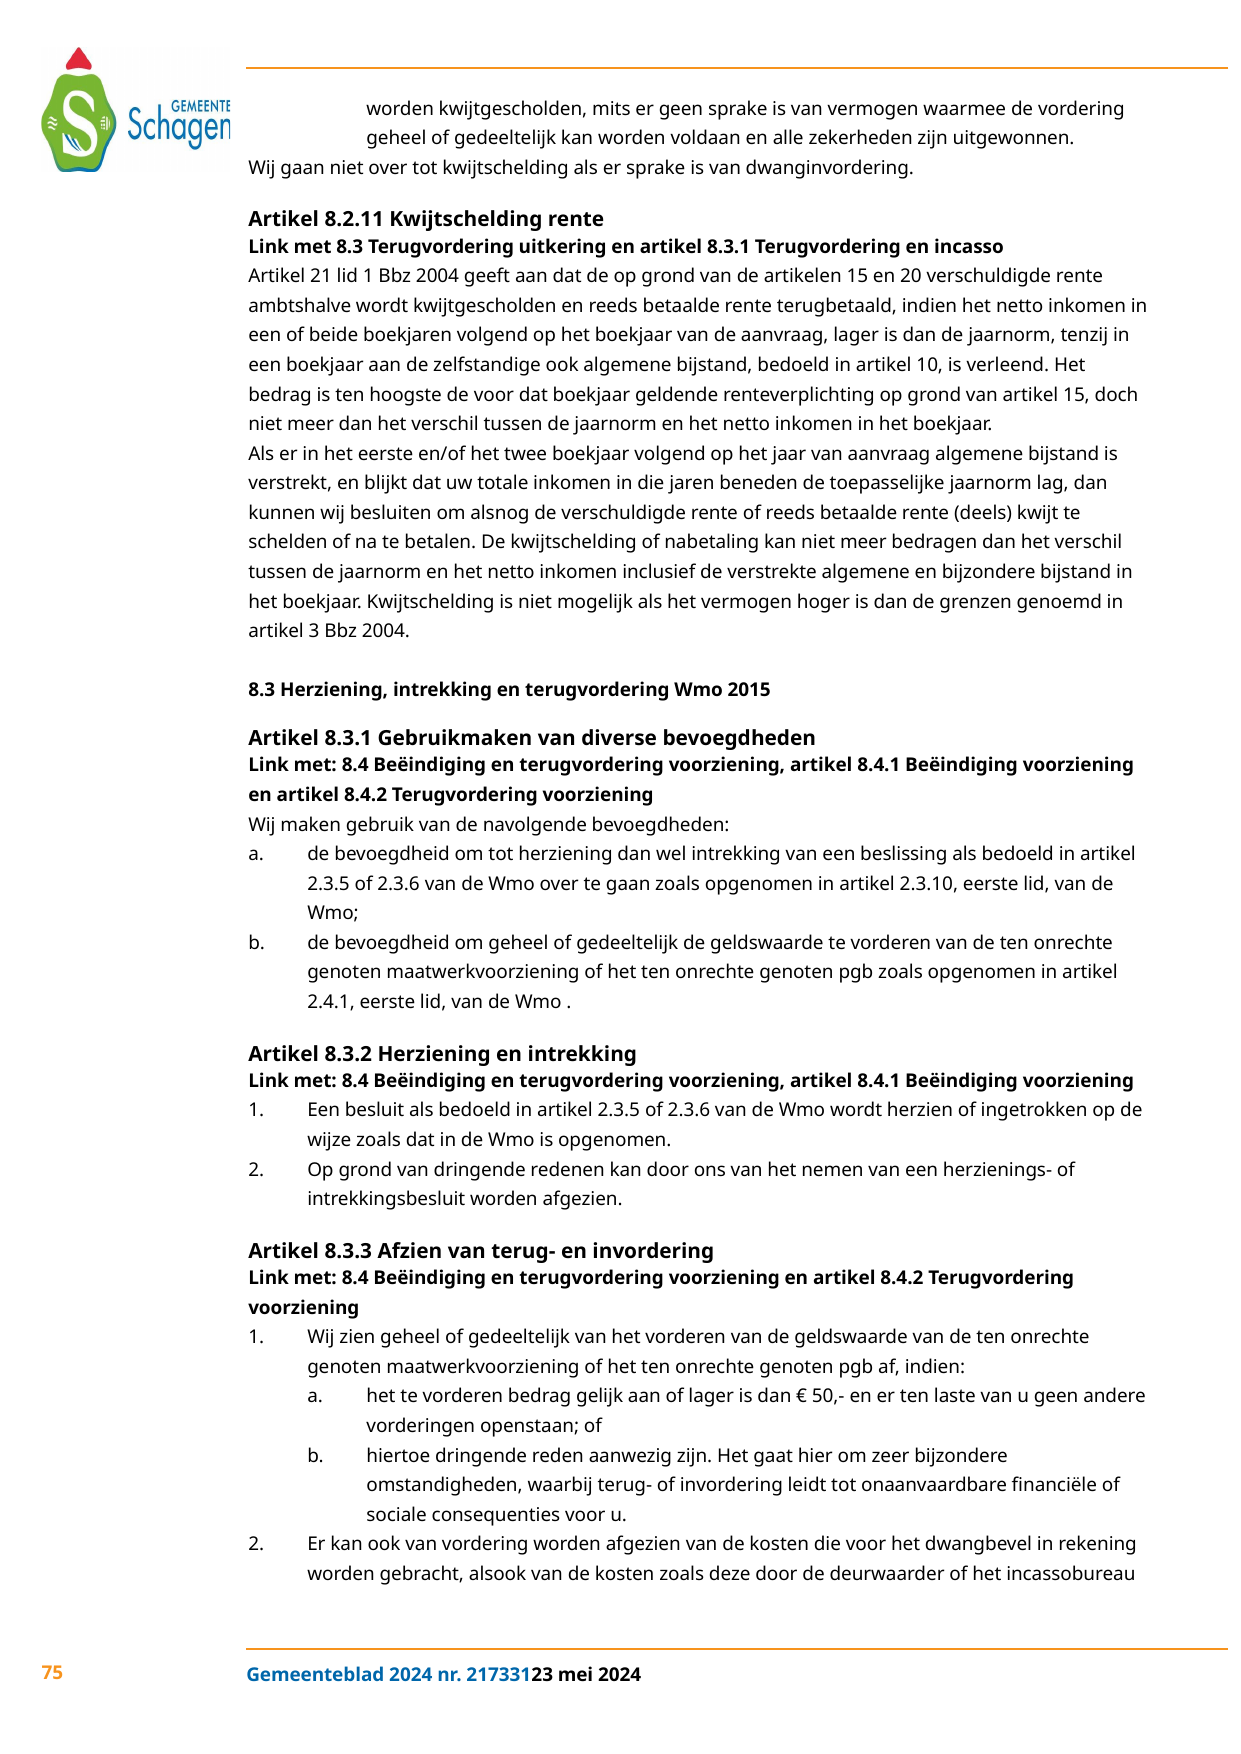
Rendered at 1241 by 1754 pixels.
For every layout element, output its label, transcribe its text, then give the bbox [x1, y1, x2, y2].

text Artikel 8.3.1 Gebruikmaken van diverse bevoegdheden [248, 723, 1152, 752]
list het te vorderen bedrag gelijk aan of lager is dan € 50,- en er ten laste van u geen andere vorderingen openstaan; of [307, 1383, 1152, 1438]
list Op grond van dringende redenen kan door ons van het nemen van een herzienings- of intrekkingsbesluit worden afgezien. [248, 1156, 1152, 1211]
text Wij maken gebruik van de navolgende bevoegdheden: [248, 811, 1152, 836]
list hiertoe dringende reden aanwezig zijn. Het gaat hier om zeer bijzondere omstandigheden, waarbij terug- of invordering leidt tot onaanvaardbare financiële of sociale consequenties voor u. [307, 1442, 1152, 1527]
text Artikel 21 lid 1 Bbz 2004 geeft aan dat de op grond van de artikelen 15 en 20 verschuldigde rente ambtshalve wordt kwijtgescholden en reeds betaalde rente terugbetaald, indien het netto inkomen in een of beide boekjaren volgend op het boekjaar van de aanvraag, lager is dan de jaarnorm, tenzij in een boekjaar aan de zelfstandige ook algemene bijstand, bedoeld in artikel 10, is verleend. Het bedrag is ten hoogste de voor dat boekjaar geldende renteverplichting op grond van artikel 15, doch niet meer dan het verschil tussen de jaarnorm en het netto inkomen in het boekjaar. [248, 262, 1152, 436]
list worden kwijtgescholden, mits er geen sprake is van vermogen waarmee de vordering geheel of gedeeltelijk kan worden voldaan en alle zekerheden zijn uitgewonnen. [307, 95, 1152, 150]
text 8.3 Herziening, intrekking en terugvordering Wmo 2015 [248, 677, 1152, 702]
list Een besluit als bedoeld in artikel 2.3.5 of 2.3.6 van de Wmo wordt herzien of ingetrokken op de wijze zoals dat in de Wmo is opgenomen. [248, 1097, 1152, 1152]
text Link met: 8.4 Beëindiging en terugvordering voorziening, artikel 8.4.1 Beëindiging voorziening en artikel 8.4.2 Terugvordering voorziening [248, 752, 1152, 807]
text Artikel 8.3.2 Herziening en intrekking [248, 1039, 1152, 1067]
text Artikel 8.2.11 Kwijtschelding rente [248, 204, 1152, 233]
text Als er in het eerste en/of het twee boekjaar volgend op het jaar van aanvraag algemene bijstand is verstrekt, en blijkt dat uw totale inkomen in die jaren beneden de toepasselijke jaarnorm lag, dan kunnen wij besluiten om alsnog de verschuldigde rente of reeds betaalde rente (deels) kwijt te schelden of na te betalen. De kwijtschelding of nabetaling kan niet meer bedragen dan het verschil tussen de jaarnorm en het netto inkomen inclusief de verstrekte algemene en bijzondere bijstand in het boekjaar. Kwijtschelding is niet mogelijk als het vermogen hoger is dan de grenzen genoemd in artikel 3 Bbz 2004. [248, 440, 1152, 643]
list Er kan ook van vordering worden afgezien van de kosten die voor het dwangbevel in rekening worden gebracht, alsook van de kosten zoals deze door de deurwaarder of het incassobureau [248, 1531, 1152, 1586]
list de bevoegdheid om geheel of gedeeltelijk de geldswaarde te vorderen van de ten onrechte genoten maatwerkvoorziening of het ten onrechte genoten pgb zoals opgenomen in artikel 2.4.1, eerste lid, van de Wmo . [248, 929, 1152, 1014]
text Wij gaan niet over tot kwijtschelding als er sprake is van dwanginvordering. [248, 154, 1152, 180]
list de bevoegdheid om tot herziening dan wel intrekking van een beslissing als bedoeld in artikel 2.3.5 of 2.3.6 van de Wmo over te gaan zoals opgenomen in artikel 2.3.10, eerste lid, van de Wmo; [248, 840, 1152, 925]
list Wij zien geheel of gedeeltelijk van het vorderen van de geldswaarde van de ten onrechte genoten maatwerkvoorziening of het ten onrechte genoten pgb af, indien: [248, 1323, 1152, 1379]
text Link met: 8.4 Beëindiging en terugvordering voorziening, artikel 8.4.1 Beëindiging voorziening [248, 1067, 1152, 1093]
text Link met: 8.4 Beëindiging en terugvordering voorziening en artikel 8.4.2 Terugvordering voorziening [248, 1264, 1152, 1319]
picture [41, 47, 231, 172]
text Link met 8.3 Terugvordering uitkering en artikel 8.3.1 Terugvordering en incasso [248, 233, 1152, 258]
text Artikel 8.3.3 Afzien van terug- en invordering [248, 1236, 1152, 1264]
